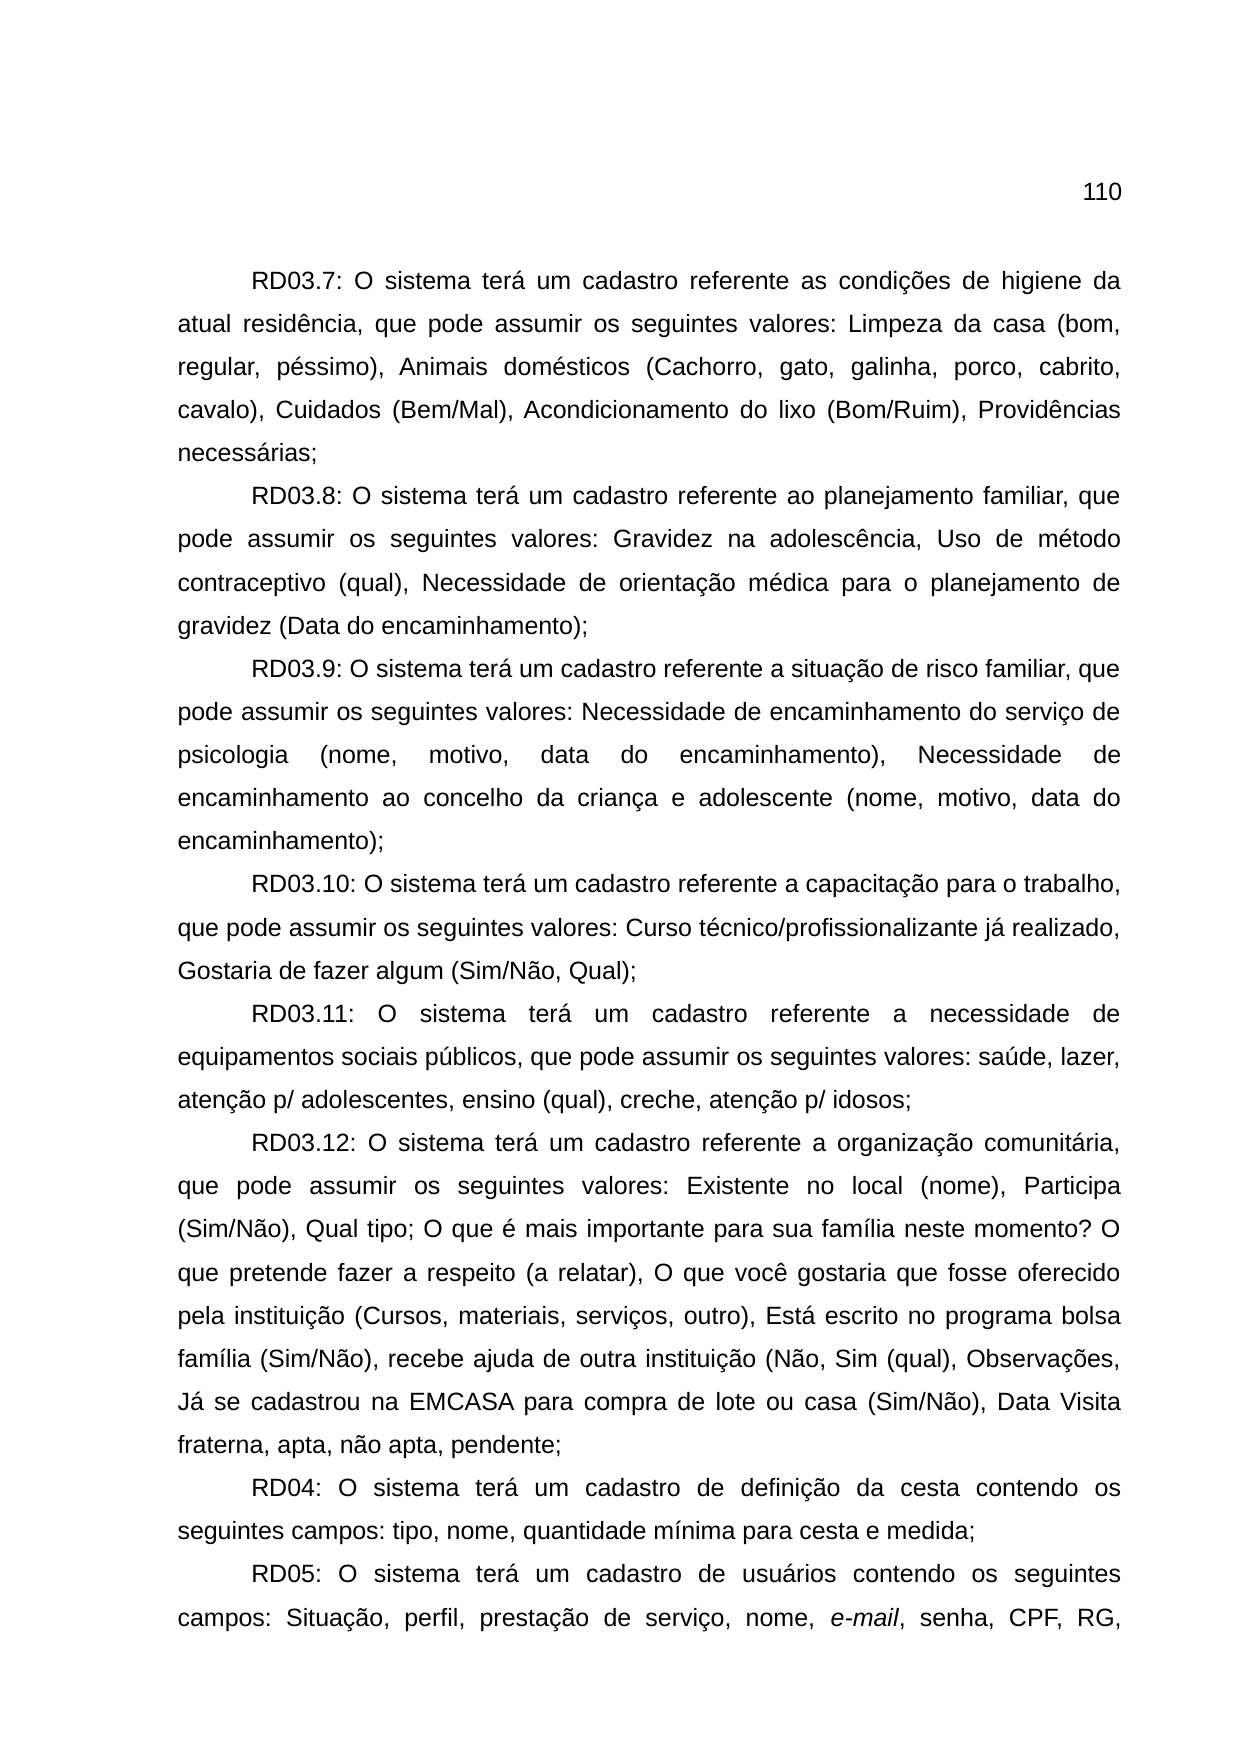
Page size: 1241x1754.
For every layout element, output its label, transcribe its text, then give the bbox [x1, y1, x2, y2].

text RD03.8: O sistema terá um cadastro referente ao planejamento familiar, que pode assumir os seguintes valores: Gravidez na adolescência, Uso de método contraceptivo (qual), Necessidade de orientação médica para o planejamento de gravidez (Data do encaminhamento); [177, 481, 1122, 639]
text RD05: O sistema terá um cadastro de usuários contendo os seguintes campos: Situação, perfil, prestação de serviço, nome, e-mail, senha, CPF, RG, [177, 1559, 1122, 1631]
text RD04: O sistema terá um cadastro de definição da cesta contendo os seguintes campos: tipo, nome, quantidade mínima para cesta e medida; [177, 1473, 1122, 1545]
text RD03.12: O sistema terá um cadastro referente a organização comunitária, que pode assumir os seguintes valores: Existente no local (nome), Participa (Sim/Não), Qual tipo; O que é mais importante para sua família neste momento? O que pretende fazer a respeito (a relatar), O que você gostaria que fosse oferecido pela instituição (Cursos, materiais, serviços, outro), Está escrito no programa bolsa família (Sim/Não), recebe ajuda de outra instituição (Não, Sim (qual), Observações, Já se cadastrou na EMCASA para compra de lote ou casa (Sim/Não), Data Visita fraterna, apta, não apta, pendente; [177, 1128, 1122, 1459]
text RD03.10: O sistema terá um cadastro referente a capacitação para o trabalho, que pode assumir os seguintes valores: Curso técnico/profissionalizante já realizado, Gostaria de fazer algum (Sim/Não, Qual); [177, 869, 1122, 984]
text RD03.11: O sistema terá um cadastro referente a necessidade de equipamentos sociais públicos, que pode assumir os seguintes valores: saúde, lazer, atenção p/ adolescentes, ensino (qual), creche, atenção p/ idosos; [177, 999, 1122, 1114]
text RD03.7: O sistema terá um cadastro referente as condições de higiene da atual residência, que pode assumir os seguintes valores: Limpeza da casa (bom, regular, péssimo), Animais domésticos (Cachorro, gato, galinha, porco, cabrito, cavalo), Cuidados (Bem/Mal), Acondicionamento do lixo (Bom/Ruim), Providências necessárias; [177, 266, 1122, 467]
text RD03.9: O sistema terá um cadastro referente a situação de risco familiar, que pode assumir os seguintes valores: Necessidade de encaminhamento do serviço de psicologia (nome, motivo, data do encaminhamento), Necessidade de encaminhamento ao concelho da criança e adolescente (nome, motivo, data do encaminhamento); [177, 654, 1122, 855]
